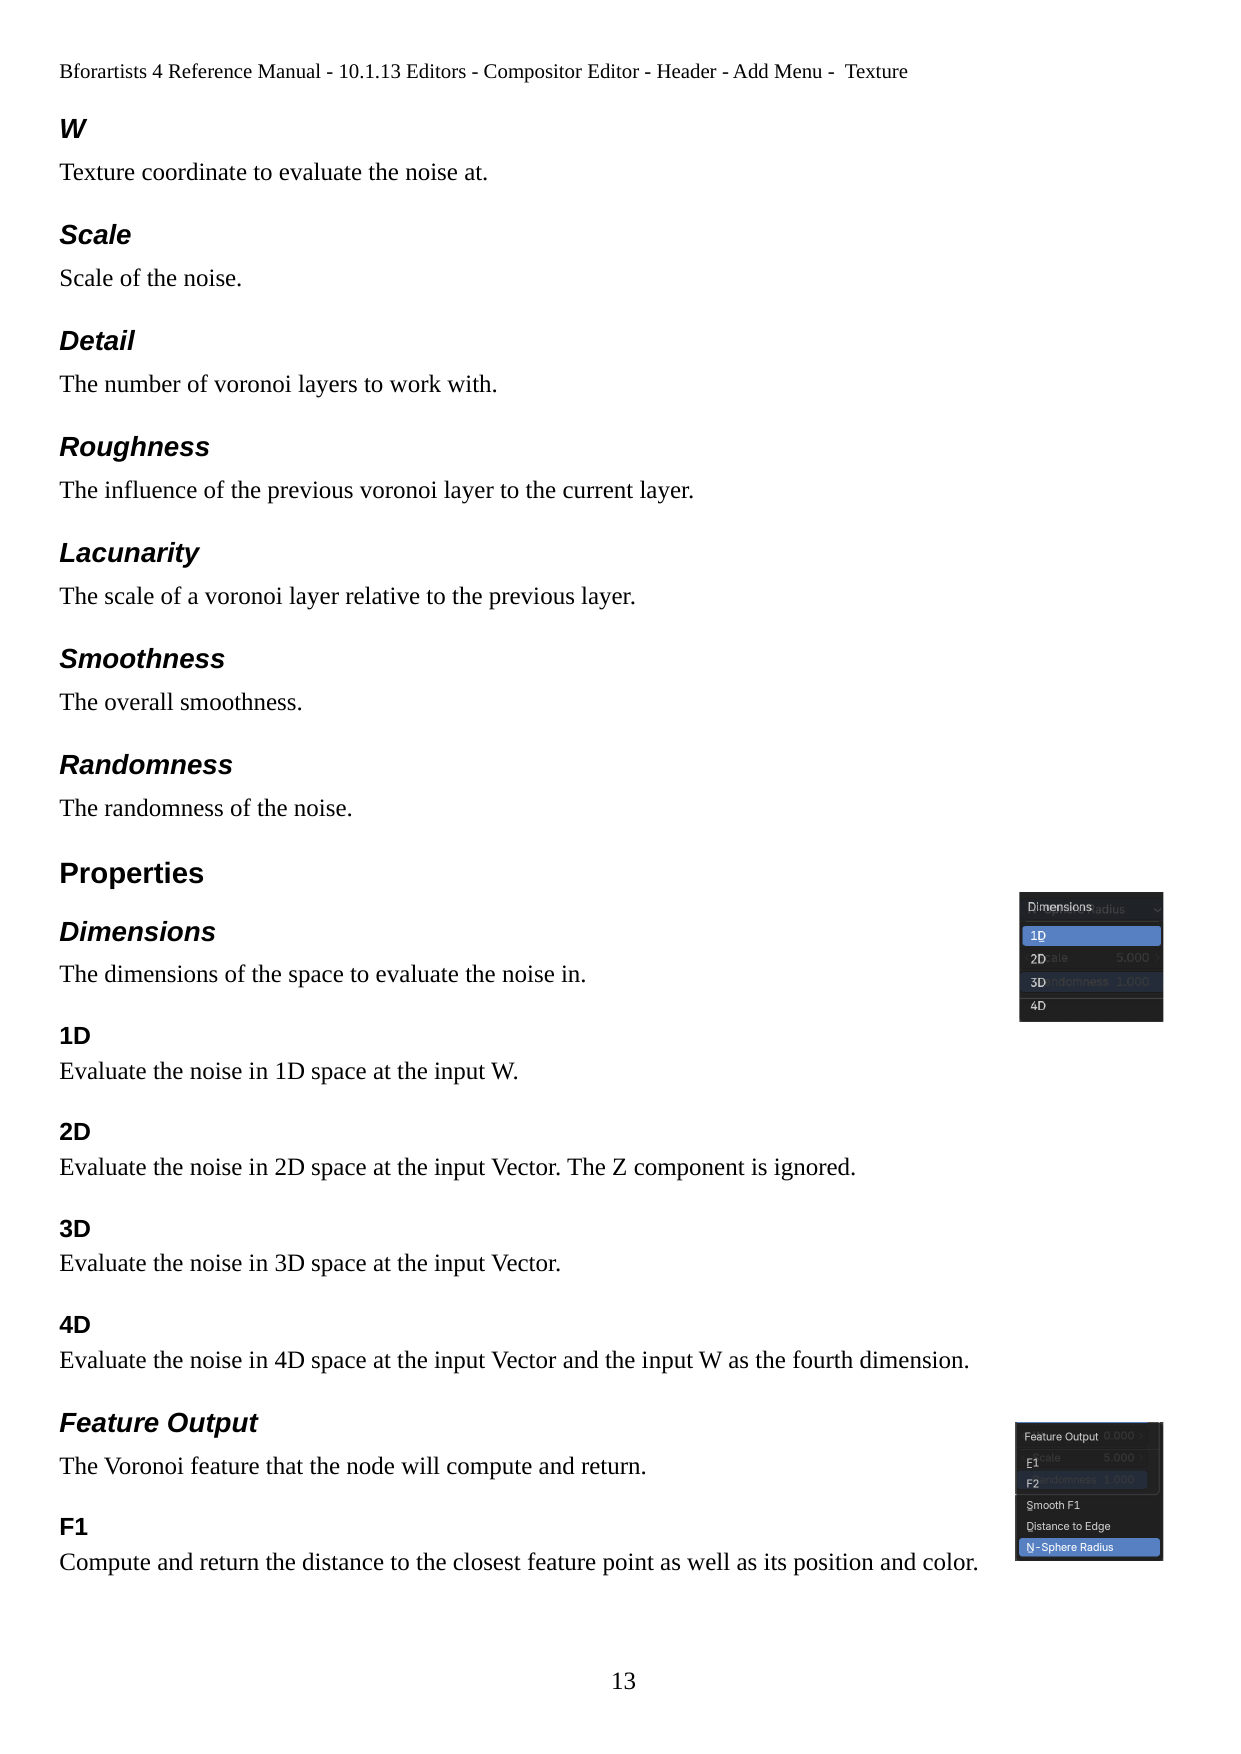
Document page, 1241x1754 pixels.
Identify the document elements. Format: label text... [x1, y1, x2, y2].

subtitle Properties [59, 856, 1181, 890]
text Evaluate the noise in 4D space at the input Vector and the input W as the fourth dimension. [59, 1345, 1181, 1373]
text The overall smoothness. [59, 687, 1181, 715]
text Evaluate the noise in 1D space at the input W. [59, 1056, 1181, 1084]
subtitle 1D [59, 1021, 1181, 1049]
text Texture coordinate to evaluate the noise at. [59, 157, 1181, 186]
subtitle Lacunarity [59, 536, 1181, 568]
text The influence of the previous voronoi layer to the current layer. [59, 475, 1181, 503]
text The scale of a voronoi layer relative to the previous layer. [59, 581, 1181, 609]
subtitle W [59, 113, 1181, 144]
subtitle 4D [59, 1310, 1181, 1338]
subtitle Randomness [59, 748, 1181, 780]
picture [1015, 1422, 1164, 1561]
text Compute and return the distance to the closest feature point as well as its position and color. [59, 1547, 1181, 1576]
text The randomness of the noise. [59, 793, 1181, 821]
subtitle Dimensions [59, 915, 1019, 947]
subtitle Smoothness [59, 642, 1181, 674]
subtitle [1164, 1512, 1181, 1541]
subtitle F1 [59, 1512, 1015, 1541]
text The dimensions of the space to evaluate the noise in. [59, 959, 1019, 988]
text Evaluate the noise in 2D space at the input Vector. The Z component is ignored. [59, 1152, 1181, 1181]
subtitle Detail [59, 324, 1181, 356]
picture [1019, 892, 1164, 1022]
subtitle Feature Output [59, 1406, 1181, 1438]
text The number of voronoi layers to work with. [59, 369, 1181, 398]
subtitle Roughness [59, 430, 1181, 462]
subtitle 3D [59, 1214, 1181, 1242]
subtitle [1164, 915, 1181, 947]
text Scale of the noise. [59, 263, 1181, 292]
subtitle 2D [59, 1117, 1181, 1146]
text Evaluate the noise in 3D space at the input Vector. [59, 1248, 1181, 1277]
subtitle Scale [59, 218, 1181, 250]
text The Voronoi feature that the node will compute and return. [59, 1451, 1015, 1479]
